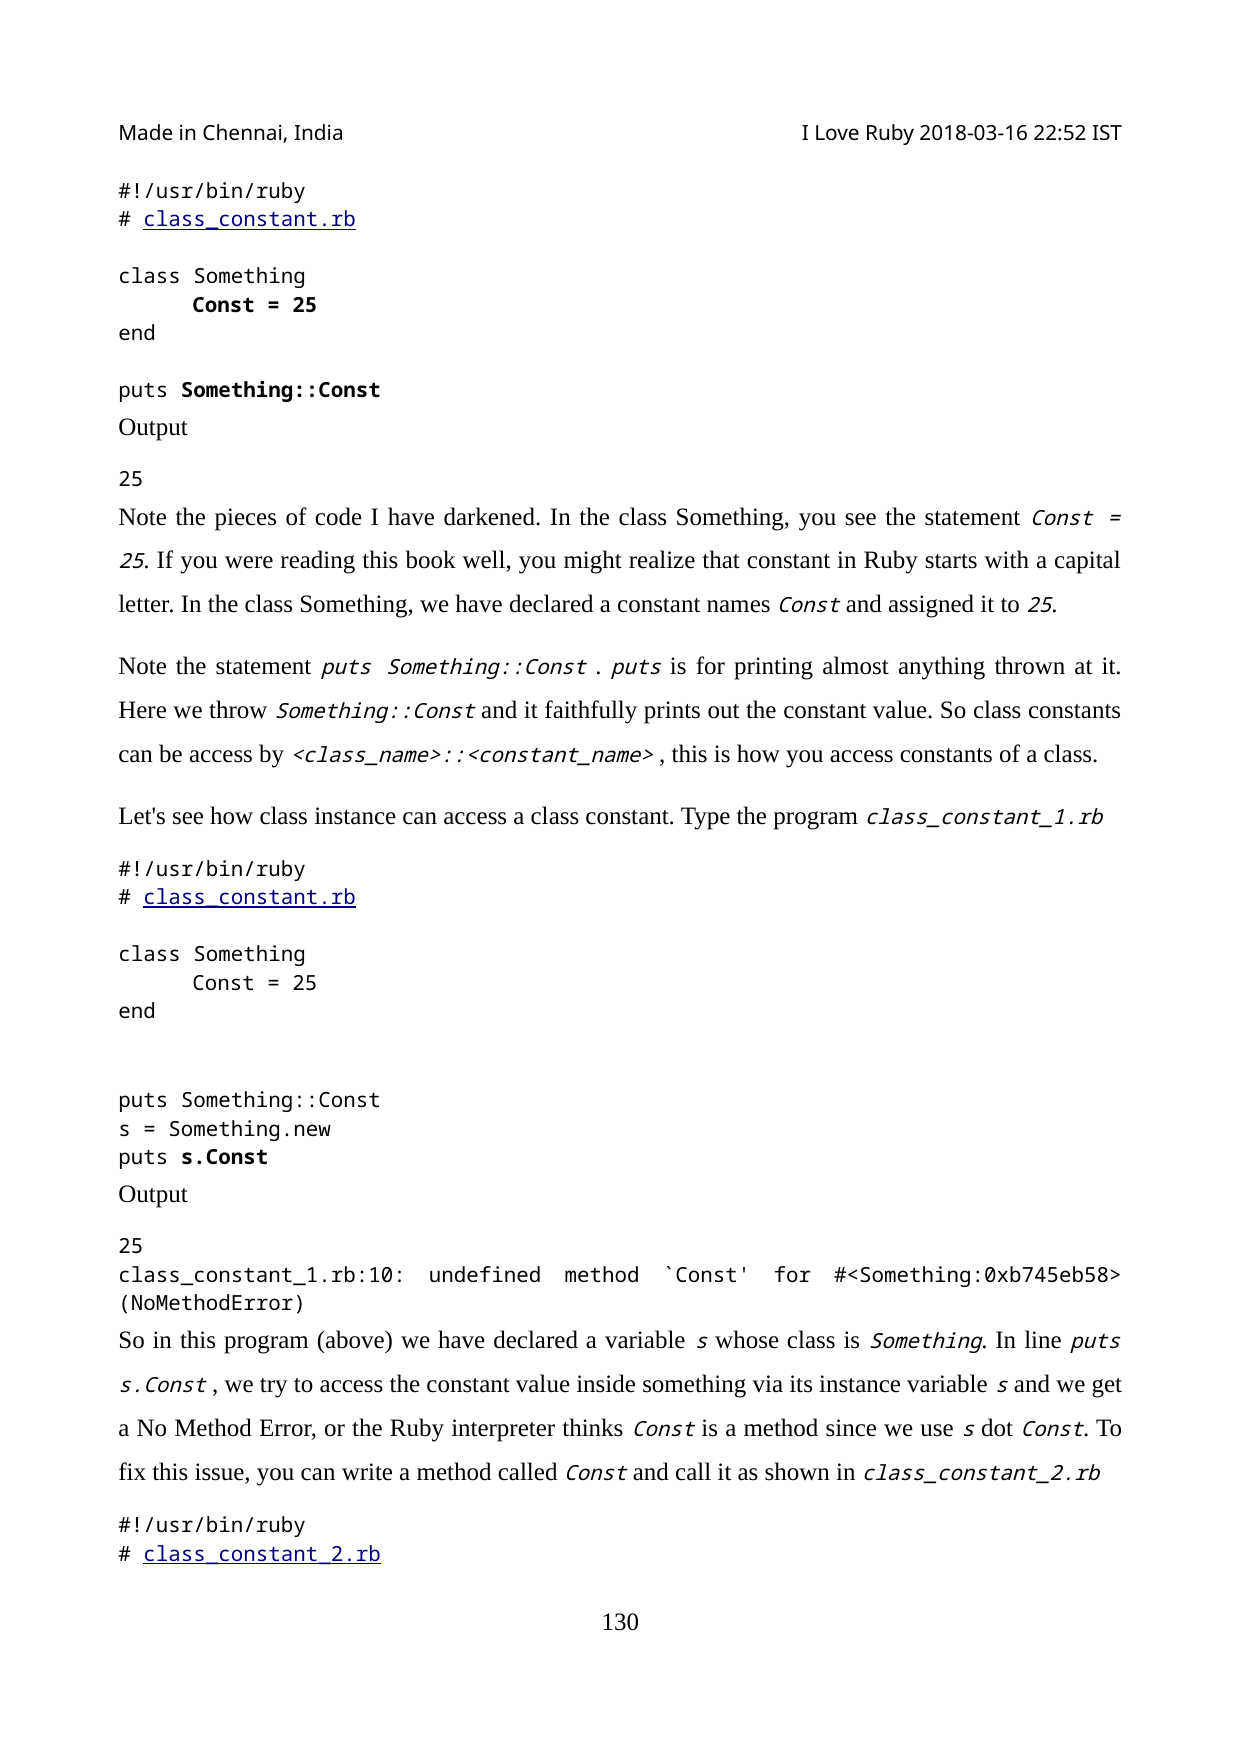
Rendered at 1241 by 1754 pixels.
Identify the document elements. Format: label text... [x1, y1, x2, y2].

text puts Something::Const [118, 375, 1122, 403]
text class Something [118, 261, 1122, 290]
text # class_constant.rb [118, 882, 1122, 911]
text # class_constant.rb [118, 204, 1122, 233]
text So in this program (above) we have declared a variable s whose class is Something. In line puts s.Const , we try to access the constant value inside something via its instance variable s and we get a No Method Error, or the Ruby interpreter thinks Const is a method since we use s dot Const. To fix this issue, you can write a method called Const and call it as shown in class_constant_2.rb [118, 1326, 1122, 1487]
text end [118, 318, 1122, 347]
text Const = 25 [118, 968, 1122, 996]
text Output [118, 412, 1122, 441]
text puts s.Const [118, 1142, 1122, 1171]
text # class_constant_2.rb [118, 1539, 1122, 1567]
text #!/usr/bin/ruby [118, 1510, 1122, 1539]
text puts Something::Const [118, 1085, 1122, 1114]
text class Something [118, 939, 1122, 968]
text end [118, 996, 1122, 1024]
text 25 [118, 1231, 1122, 1260]
text #!/usr/bin/ruby [118, 176, 1122, 204]
text class_constant_1.rb:10: undefined method `Const' for #<Something:0xb745eb58> (NoMethodError) [118, 1260, 1122, 1317]
text s = Something.new [118, 1114, 1122, 1142]
text Let's see how class instance can access a class constant. Type the program class_constant_1.rb [118, 801, 1122, 830]
text Const = 25 [118, 290, 1122, 318]
text Output [118, 1179, 1122, 1208]
text Note the statement puts Something::Const . puts is for printing almost anything thrown at it. Here we throw Something::Const and it faithfully prints out the constant value. So class constants can be access by <class_name>::<constant_name> , this is how you access constants of a class. [118, 651, 1122, 768]
text 25 [118, 464, 1122, 493]
text #!/usr/bin/ruby [118, 854, 1122, 882]
text Note the pieces of code I have darkened. In the class Something, you see the statement Const = 25. If you were reading this book well, you might realize that constant in Ruby starts with a capital letter. In the class Something, we have declared a constant names Const and assigned it to 25. [118, 502, 1122, 619]
